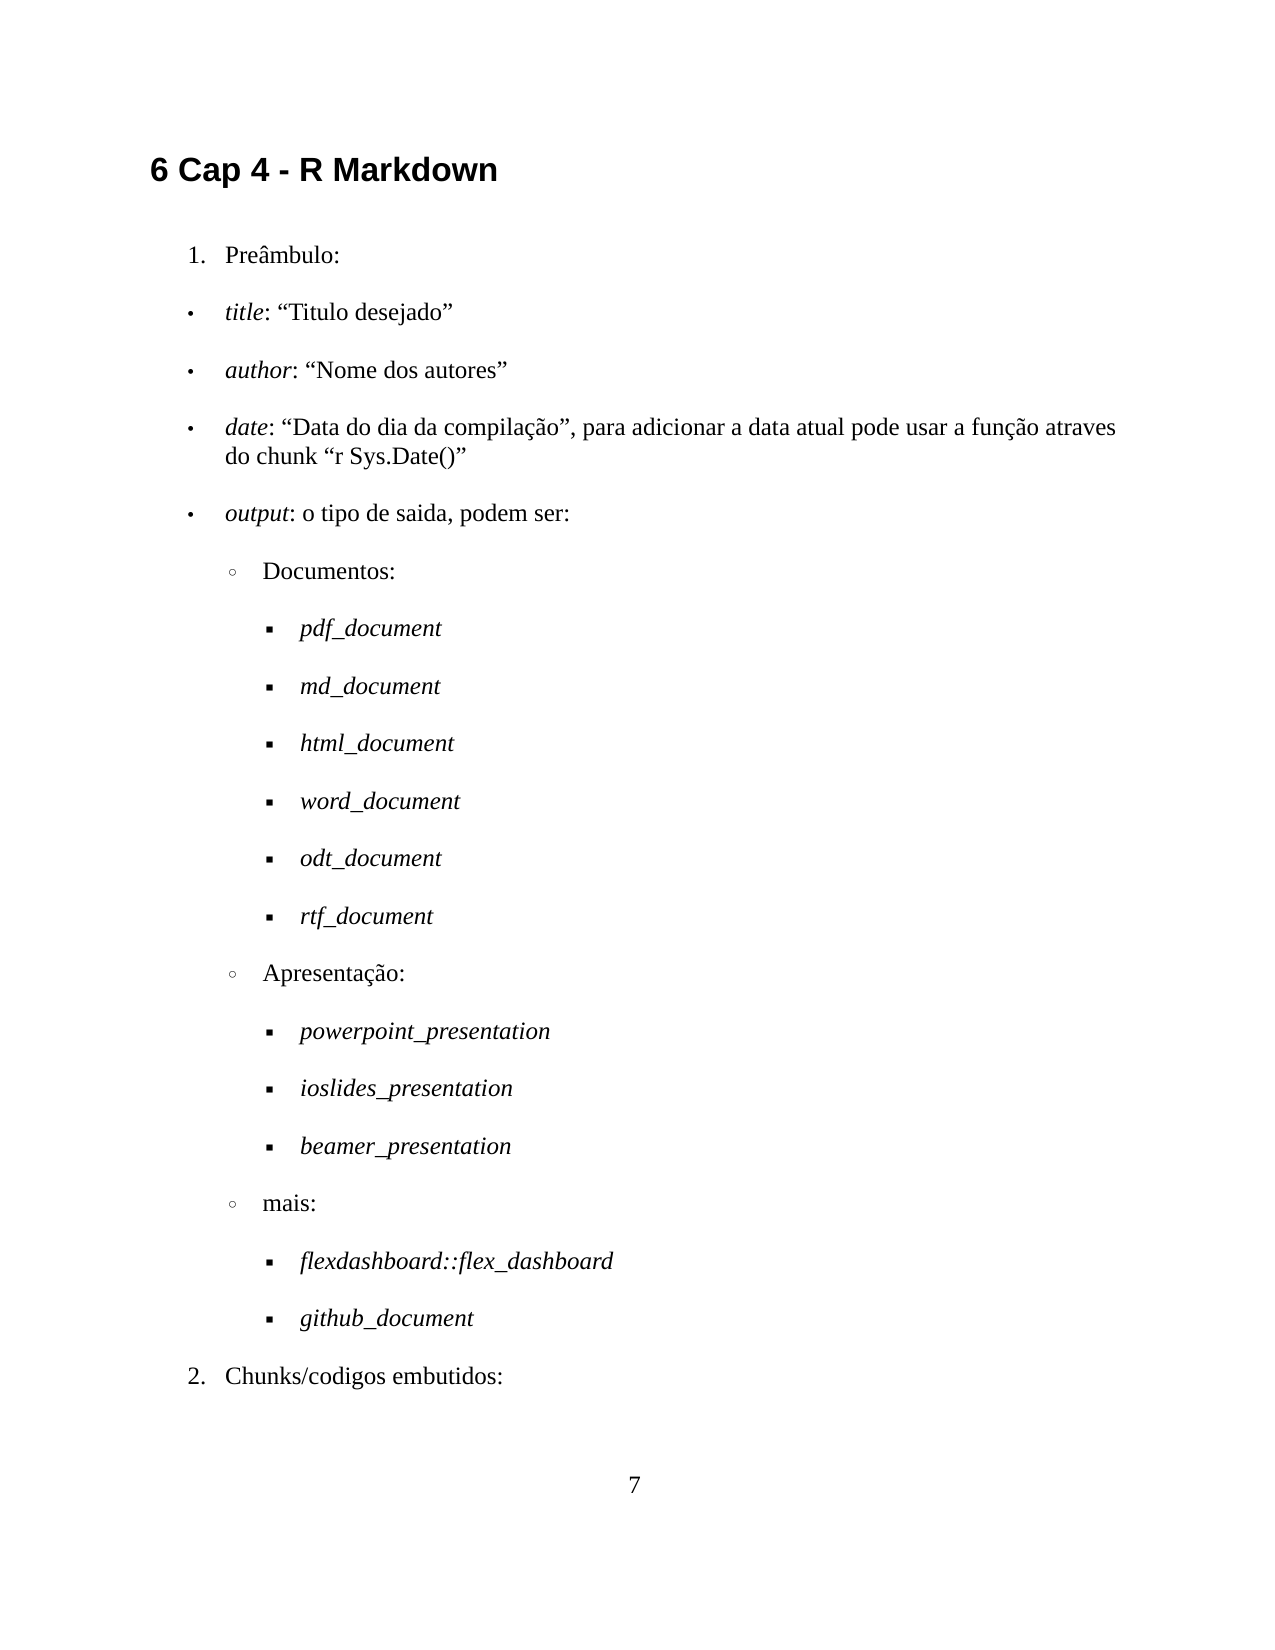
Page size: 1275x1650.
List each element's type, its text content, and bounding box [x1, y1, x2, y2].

list pdf_document [262, 613, 1125, 671]
list Chunks/codigos embutidos: [187, 1361, 1125, 1418]
list rtf_document [262, 901, 1125, 958]
list odt_document [262, 843, 1125, 901]
list title: “Titulo desejado” [187, 297, 1125, 355]
list flexdashboard::flex_dashboard [262, 1246, 1125, 1303]
list output: o tipo de saida, podem ser: [187, 498, 1125, 556]
list beamer_presentation [262, 1131, 1125, 1188]
list Apresentação: [225, 958, 1125, 1016]
list author: “Nome dos autores” [187, 355, 1125, 412]
list html_document [262, 728, 1125, 786]
list Preâmbulo: [187, 240, 1125, 297]
list ioslides_presentation [262, 1073, 1125, 1131]
list date: “Data do dia da compilação”, para adicionar a data atual pode usar a função atraves do chunk “r Sys.Date()” [187, 412, 1125, 498]
list md_document [262, 671, 1125, 728]
list Documentos: [225, 556, 1125, 613]
subtitle 6 Cap 4 - R Markdown [150, 150, 1125, 227]
list github_document [262, 1303, 1125, 1361]
list word_document [262, 786, 1125, 843]
list mais: [225, 1188, 1125, 1246]
list powerpoint_presentation [262, 1016, 1125, 1073]
